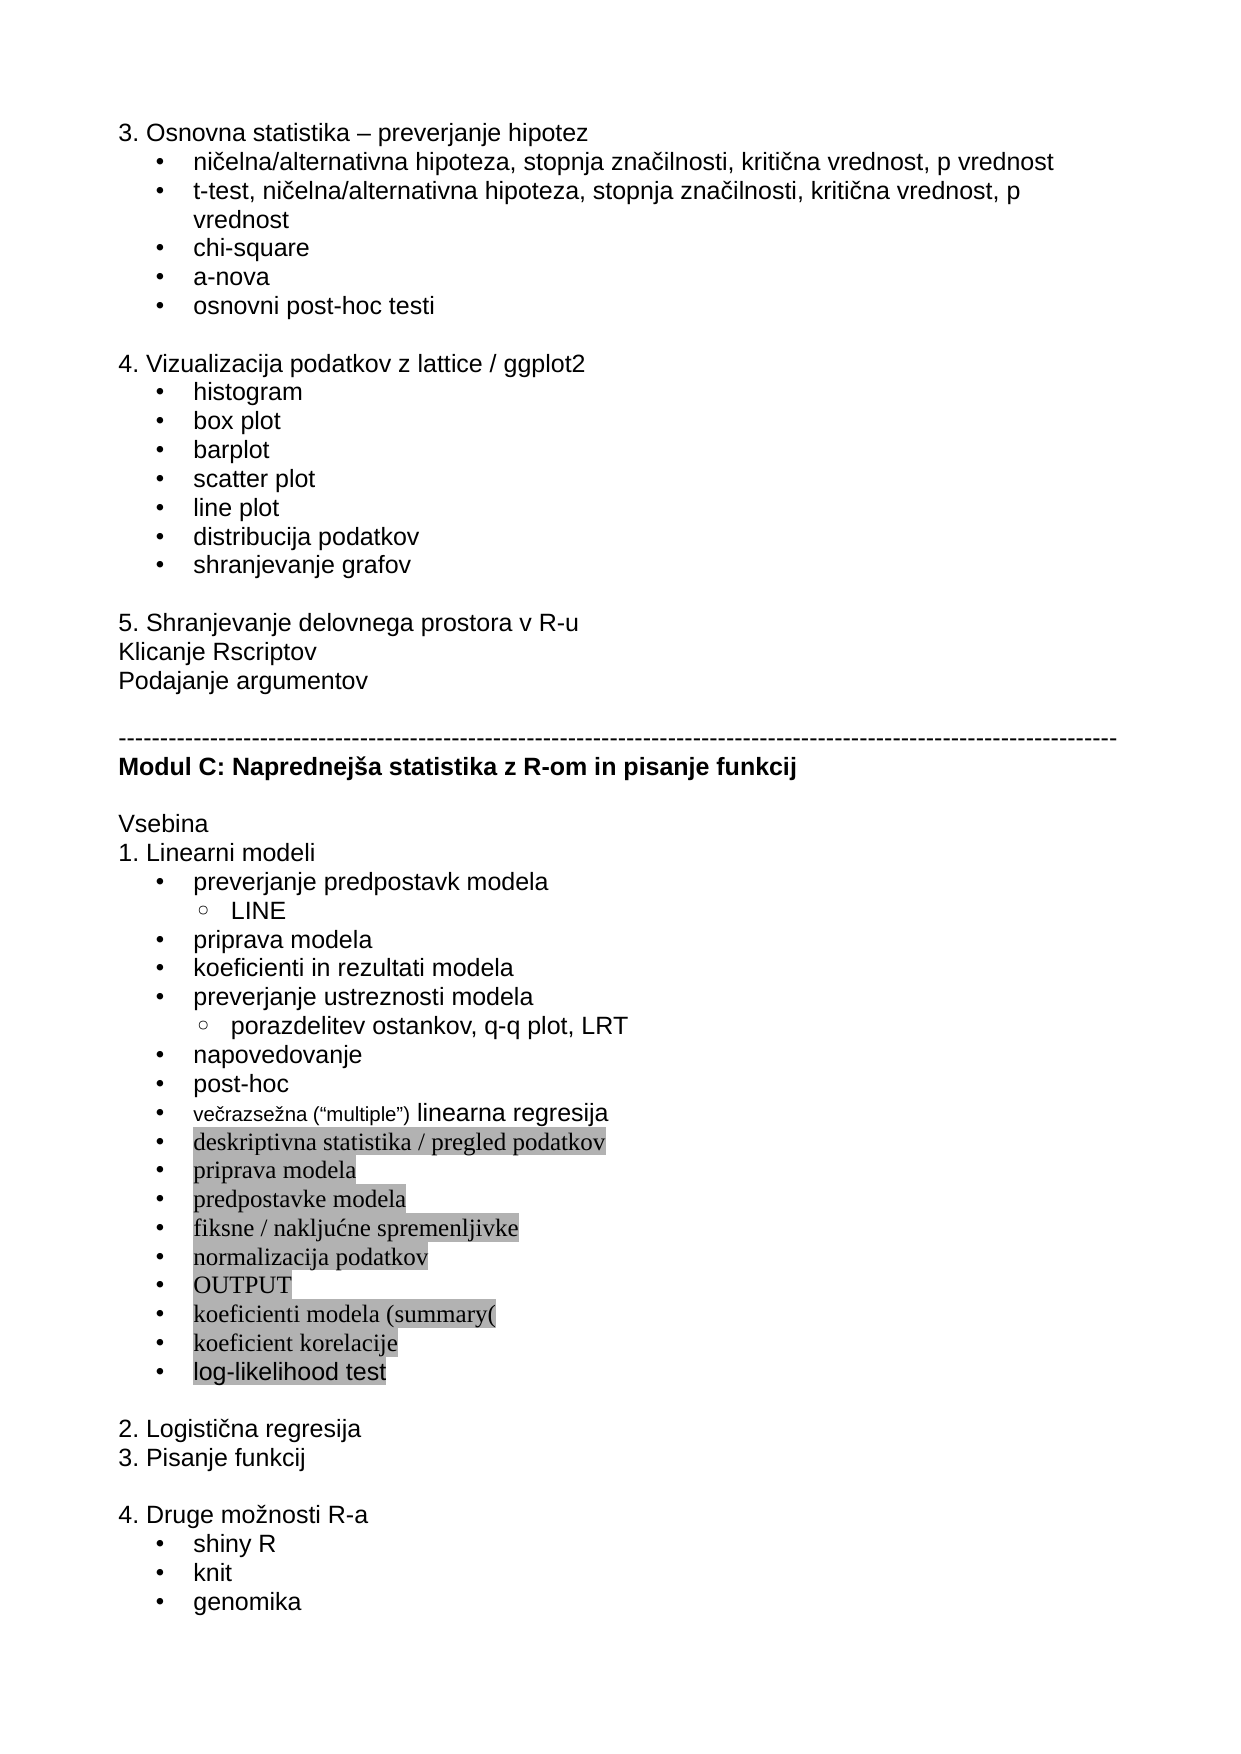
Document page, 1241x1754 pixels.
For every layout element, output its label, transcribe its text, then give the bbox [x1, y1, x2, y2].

list večrazsežna (“multiple”) linearna regresija [156, 1098, 1122, 1127]
text 2. Logistična regresija [118, 1414, 1122, 1443]
list scatter plot [156, 464, 1122, 493]
text 3. Osnovna statistika – preverjanje hipotez [118, 118, 1122, 147]
list knit [156, 1558, 1122, 1587]
text 1. Linearni modeli [118, 838, 1122, 867]
list genomika [156, 1587, 1122, 1616]
list napovedovanje [156, 1040, 1122, 1069]
list box plot [156, 406, 1122, 435]
list ničelna/alternativna hipoteza, stopnja značilnosti, kritična vrednost, p vrednost [156, 147, 1122, 176]
list koeficienti modela (summary( [156, 1299, 1122, 1328]
list deskriptivna statistika / pregled podatkov [156, 1127, 1122, 1155]
text ------------------------------------------------------------------------------------------------------------------------ [118, 723, 1122, 752]
list porazdelitev ostankov, q-q plot, LRT [193, 1011, 1122, 1040]
list normalizacija podatkov [156, 1242, 1122, 1270]
list post-hoc [156, 1069, 1122, 1098]
text 4. Vizualizacija podatkov z lattice / ggplot2 [118, 349, 1122, 377]
list distribucija podatkov [156, 522, 1122, 551]
list barplot [156, 435, 1122, 464]
list koeficienti in rezultati modela [156, 953, 1122, 982]
list preverjanje ustreznosti modela [156, 982, 1122, 1011]
list OUTPUT [156, 1270, 1122, 1299]
list preverjanje predpostavk modela [156, 867, 1122, 896]
list shranjevanje grafov [156, 551, 1122, 579]
list a-nova [156, 262, 1122, 291]
list t-test, ničelna/alternativna hipoteza, stopnja značilnosti, kritična vrednost, p vrednost [156, 176, 1122, 233]
text 4. Druge možnosti R-a [118, 1500, 1122, 1529]
list priprava modela [156, 1155, 1122, 1184]
text Modul C: Naprednejša statistika z R-om in pisanje funkcij [118, 752, 1122, 781]
list koeficient korelacije [156, 1328, 1122, 1357]
text Podajanje argumentov [118, 666, 1122, 694]
list histogram [156, 377, 1122, 406]
list priprava modela [156, 924, 1122, 953]
list chi-square [156, 233, 1122, 262]
list osnovni post-hoc testi [156, 291, 1122, 320]
list log-likelihood test [156, 1357, 1122, 1385]
list fiksne / nakljućne spremenljivke [156, 1213, 1122, 1242]
list predpostavke modela [156, 1184, 1122, 1213]
list LINE [193, 896, 1122, 924]
list line plot [156, 493, 1122, 522]
text 5. Shranjevanje delovnega prostora v R-u Klicanje Rscriptov [118, 608, 1122, 666]
text Vsebina [118, 809, 1122, 838]
text 3. Pisanje funkcij [118, 1443, 1122, 1472]
list shiny R [156, 1529, 1122, 1558]
